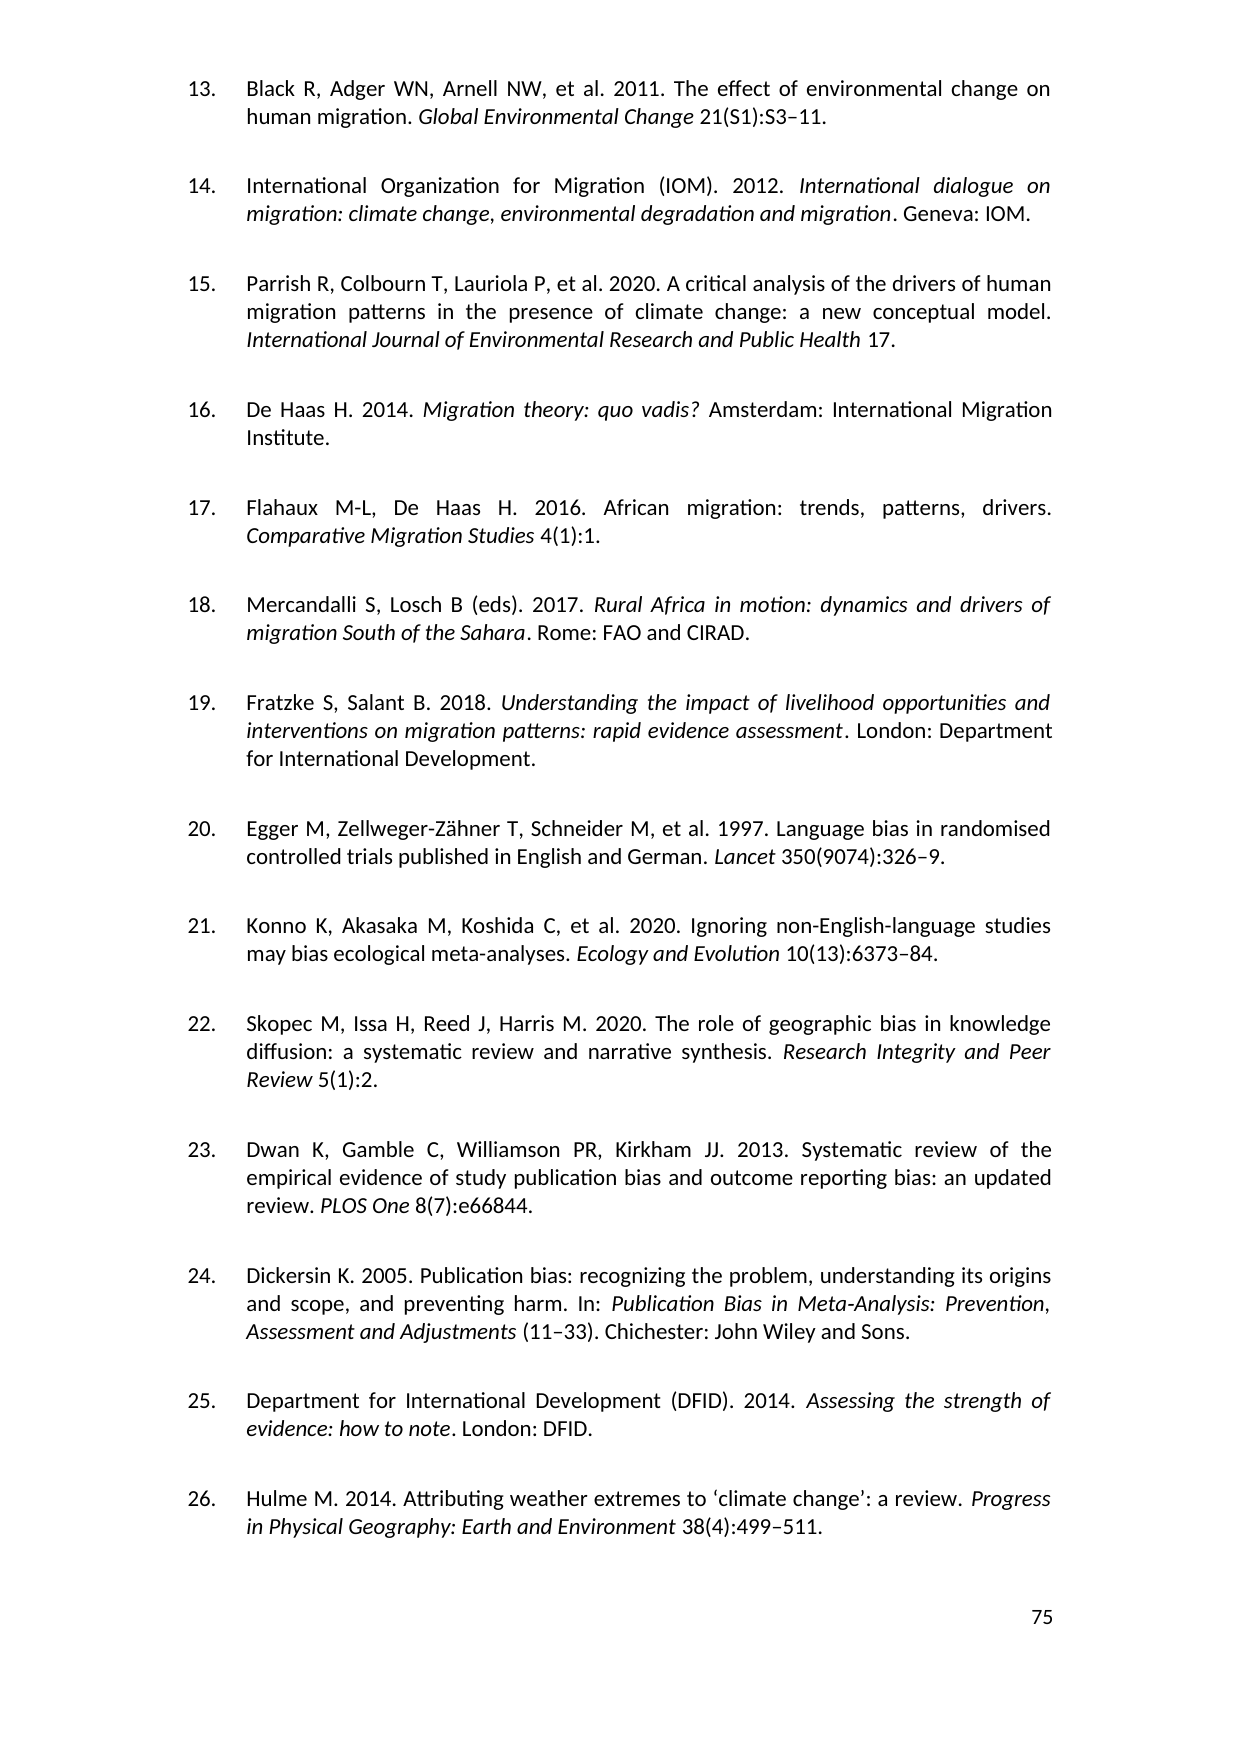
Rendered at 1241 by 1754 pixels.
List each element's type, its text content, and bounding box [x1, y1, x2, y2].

text 20. Egger M, Zellweger-Zähner T, Schneider M, et al. 1997. Language bias in randomised controlled trials published in English and German. Lancet 350(9074):326–9. [187, 814, 1053, 870]
text 23. Dwan K, Gamble C, Williamson PR, Kirkham JJ. 2013. Systematic review of the empirical evidence of study publication bias and outcome reporting bias: an updated review. PLOS One 8(7):e66844. [187, 1135, 1053, 1219]
text 26. Hulme M. 2014. Attributing weather extremes to ‘climate change’: a review. Progress in Physical Geography: Earth and Environment 38(4):499–511. [187, 1484, 1053, 1540]
text 25. Department for International Development (DFID). 2014. Assessing the strength of evidence: how to note. London: DFID. [187, 1386, 1053, 1442]
text 19. Fratzke S, Salant B. 2018. Understanding the impact of livelihood opportunities and interventions on migration patterns: rapid evidence assessment. London: Department for International Development. [187, 688, 1053, 772]
text 17. Flahaux M-L, De Haas H. 2016. African migration: trends, patterns, drivers. Comparative Migration Studies 4(1):1. [187, 493, 1053, 549]
text 18. Mercandalli S, Losch B (eds). 2017. Rural Africa in motion: dynamics and drivers of migration South of the Sahara. Rome: FAO and CIRAD. [187, 590, 1053, 646]
text 24. Dickersin K. 2005. Publication bias: recognizing the problem, understanding its origins and scope, and preventing harm. In: Publication Bias in Meta‐Analysis: Prevention, Assessment and Adjustments (11–33). Chichester: John Wiley and Sons. [187, 1261, 1053, 1345]
text 22. Skopec M, Issa H, Reed J, Harris M. 2020. The role of geographic bias in knowledge diffusion: a systematic review and narrative synthesis. Research Integrity and Peer Review 5(1):2. [187, 1009, 1053, 1093]
text 14. International Organization for Migration (IOM). 2012. International dialogue on migration: climate change, environmental degradation and migration. Geneva: IOM. [187, 172, 1053, 228]
text 21. Konno K, Akasaka M, Koshida C, et al. 2020. Ignoring non-English-language studies may bias ecological meta-analyses. Ecology and Evolution 10(13):6373–84. [187, 912, 1053, 968]
text 13. Black R, Adger WN, Arnell NW, et al. 2011. The effect of environmental change on human migration. Global Environmental Change 21(S1):S3–11. [187, 74, 1053, 130]
text 16. De Haas H. 2014. Migration theory: quo vadis? Amsterdam: International Migration Institute. [187, 395, 1053, 451]
text 15. Parrish R, Colbourn T, Lauriola P, et al. 2020. A critical analysis of the drivers of human migration patterns in the presence of climate change: a new conceptual model. International Journal of Environmental Research and Public Health 17. [187, 269, 1053, 353]
